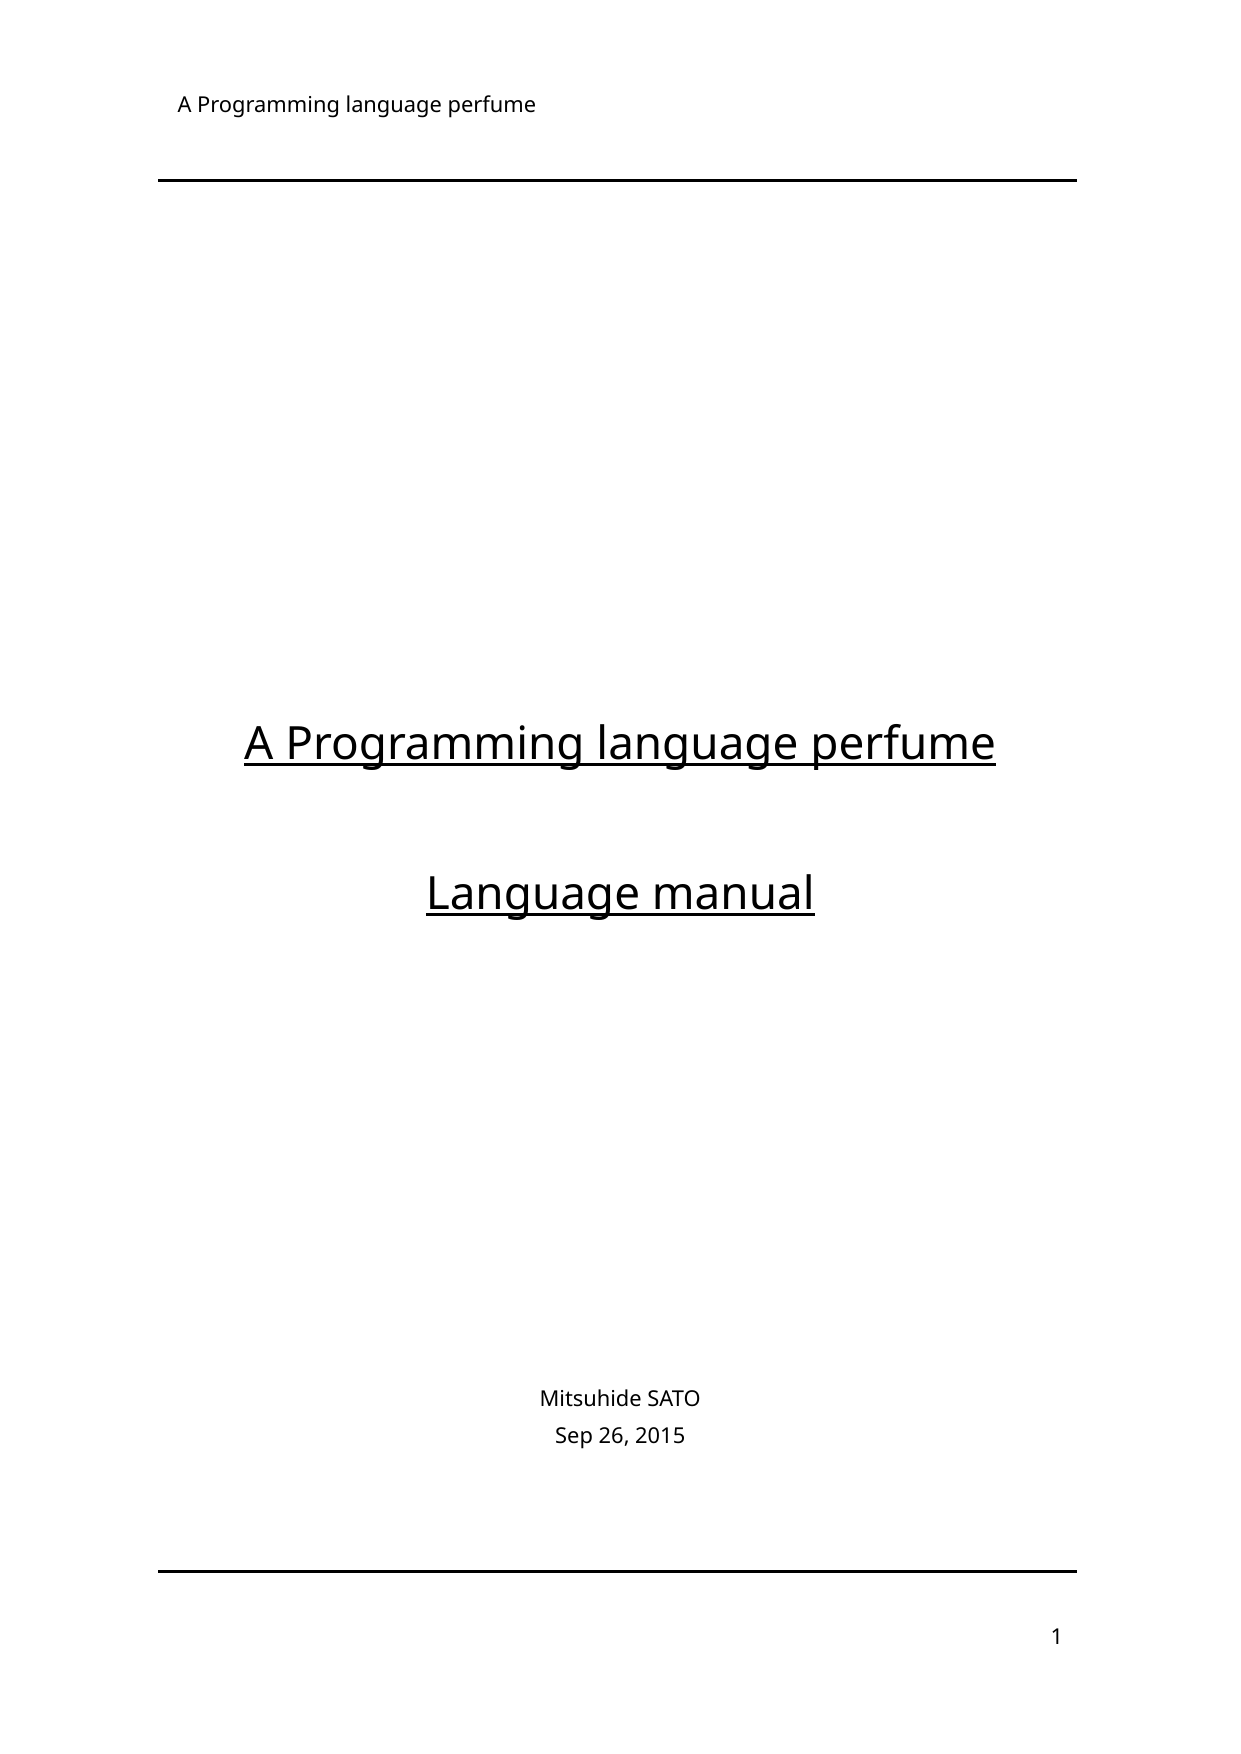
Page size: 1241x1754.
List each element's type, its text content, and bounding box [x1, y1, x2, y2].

text Language manual [177, 854, 1063, 929]
text A Programming language perfume [177, 704, 1063, 779]
text Mitsuhide SATO [177, 1379, 1063, 1417]
text Sep 26, 2015 [177, 1417, 1063, 1454]
